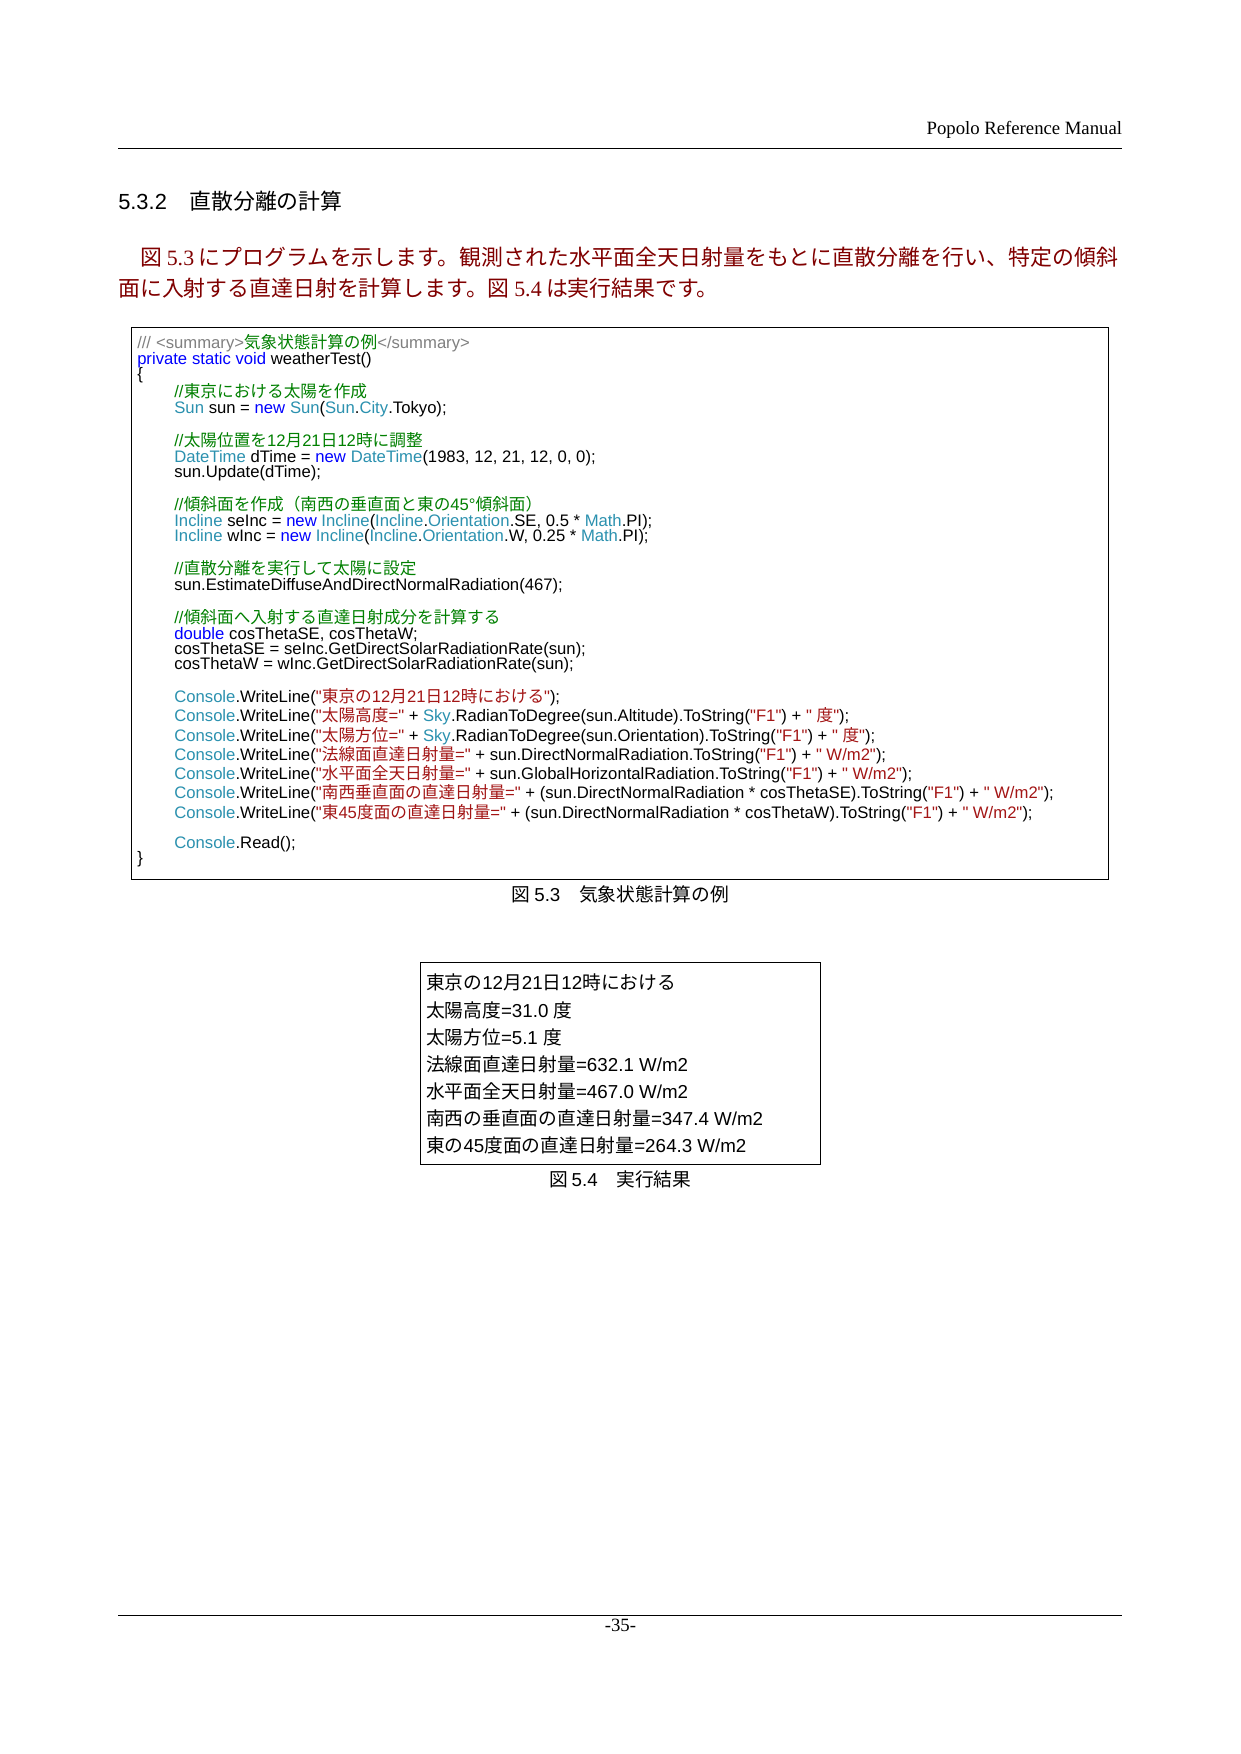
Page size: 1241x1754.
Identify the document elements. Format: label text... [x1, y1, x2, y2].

subtitle 直散分離の計算 [118, 184, 1122, 215]
text 図5.3 気象状態計算の例 [132, 328, 1108, 879]
text 図5.4 実行結果 [420, 1165, 820, 1192]
text 図5.4 実行結果 [421, 963, 820, 1164]
text 図5.3にプログラムを示します。観測された水平面全天日射量をもとに直散分離を行い、特定の傾斜面に入射する直達日射を計算します。図5.4は実行結果です。 [118, 239, 1122, 303]
text 図5.3 気象状態計算の例 [131, 880, 1109, 907]
